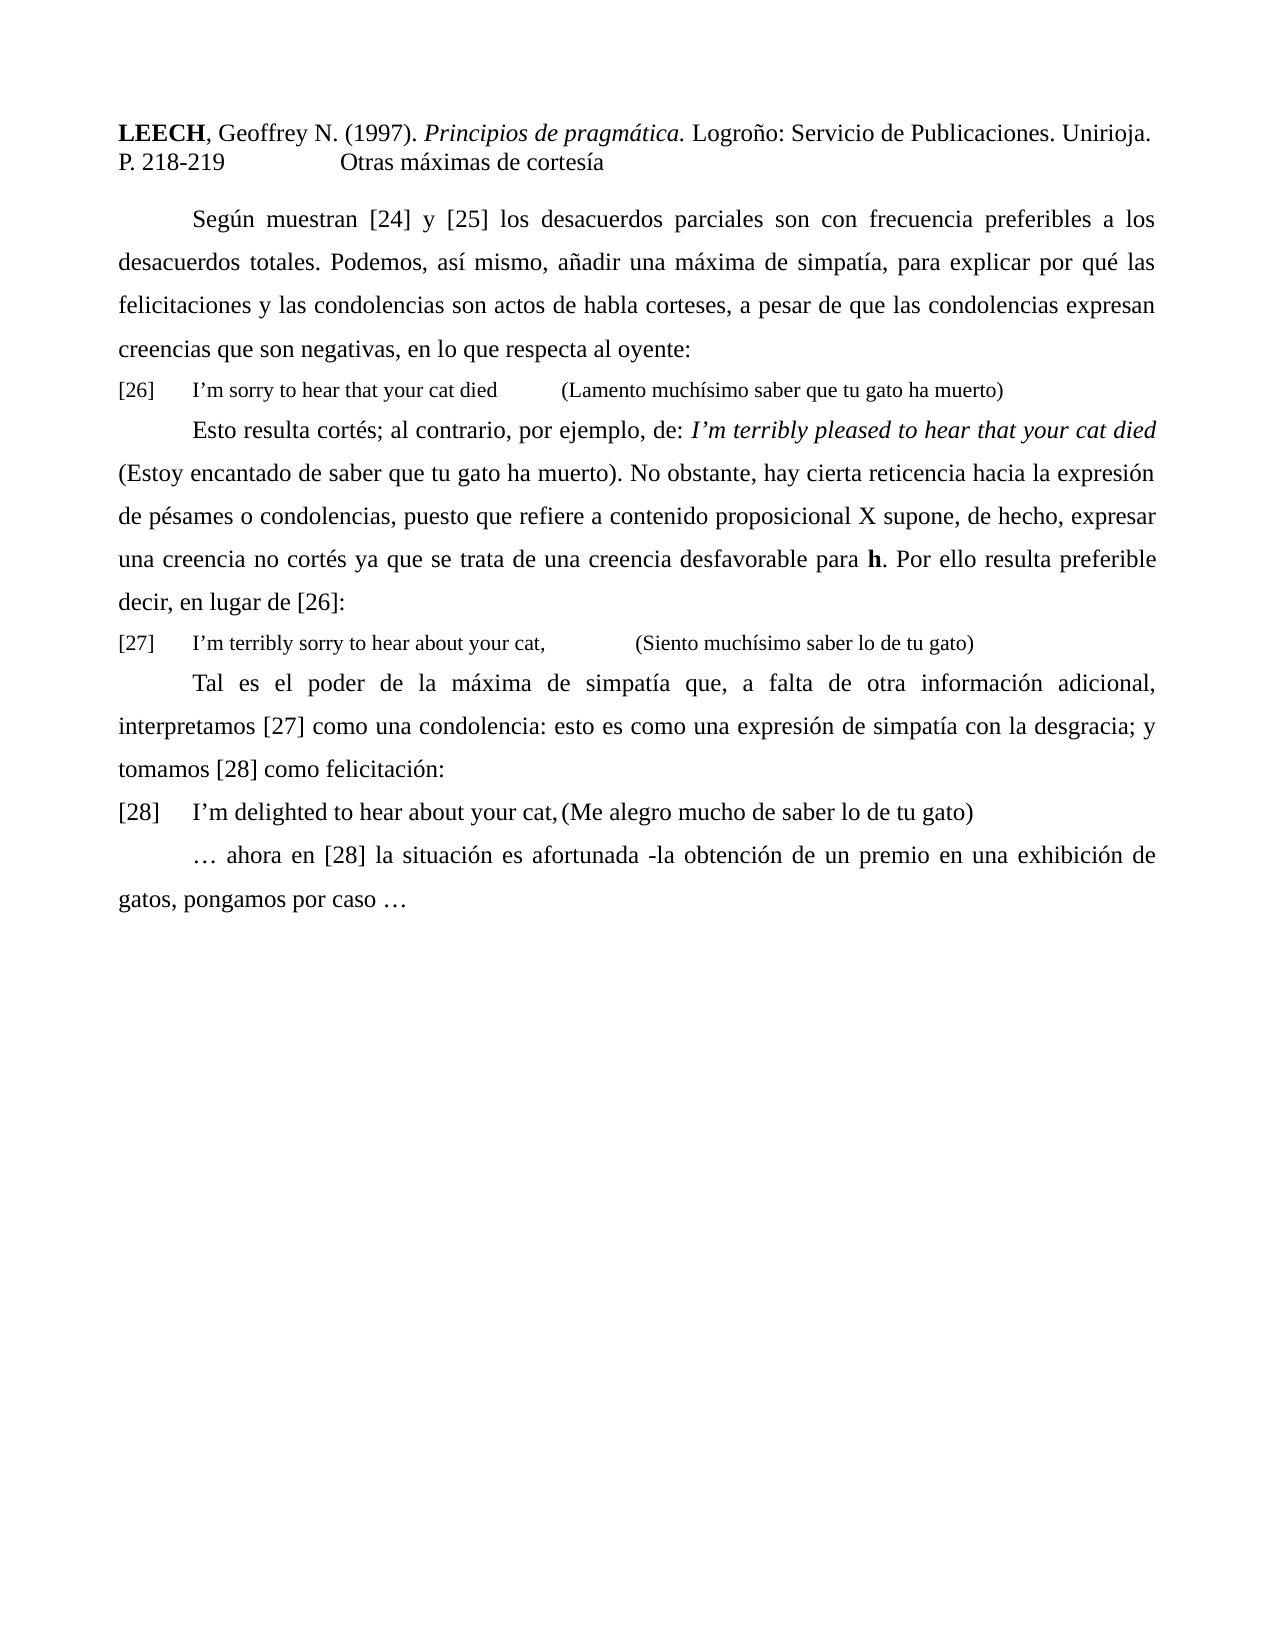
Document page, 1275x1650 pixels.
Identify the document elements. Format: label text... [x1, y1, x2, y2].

text P. 218-219 Otras máximas de cortesía [118, 147, 1157, 176]
text Esto resulta cortés; al contrario, por ejemplo, de: I’m terribly pleased to hear that your cat died (Estoy encantado de saber que tu gato ha muerto). No obstante, hay cierta reticencia hacia la expresión de pésames o condolencias, puesto que refiere a contenido proposicional X supone, de hecho, expresar una creencia no cortés ya que se trata de una creencia desfavorable para h. Por ello resulta preferible decir, en lugar de [26]: [118, 415, 1157, 616]
text LEECH, Geoffrey N. (1997). Principios de pragmática. Logroño: Servicio de Publicaciones. Unirioja. [118, 118, 1157, 147]
text [27] I’m terribly sorry to hear about your cat, (Siento muchísimo saber lo de tu gato) [118, 630, 1157, 656]
text [26] I’m sorry to hear that your cat died (Lamento muchísimo saber que tu gato ha muerto) [118, 377, 1157, 402]
text Según muestran [24] y [25] los desacuerdos parciales son con frecuencia preferibles a los desacuerdos totales. Podemos, así mismo, añadir una máxima de simpatía, para explicar por qué las felicitaciones y las condolencias son actos de habla corteses, a pesar de que las condolencias expresan creencias que son negativas, en lo que respecta al oyente: [118, 204, 1157, 362]
text [28] I’m delighted to hear about your cat, (Me alegro mucho de saber lo de tu gato) [118, 797, 1157, 826]
text Tal es el poder de la máxima de simpatía que, a falta de otra información adicional, interpretamos [27] como una condolencia: esto es como una expresión de simpatía con la desgracia; y tomamos [28] como felicitación: [118, 668, 1157, 783]
text … ahora en [28] la situación es afortunada -la obtención de un premio en una exhibición de gatos, pongamos por caso … [118, 841, 1157, 912]
